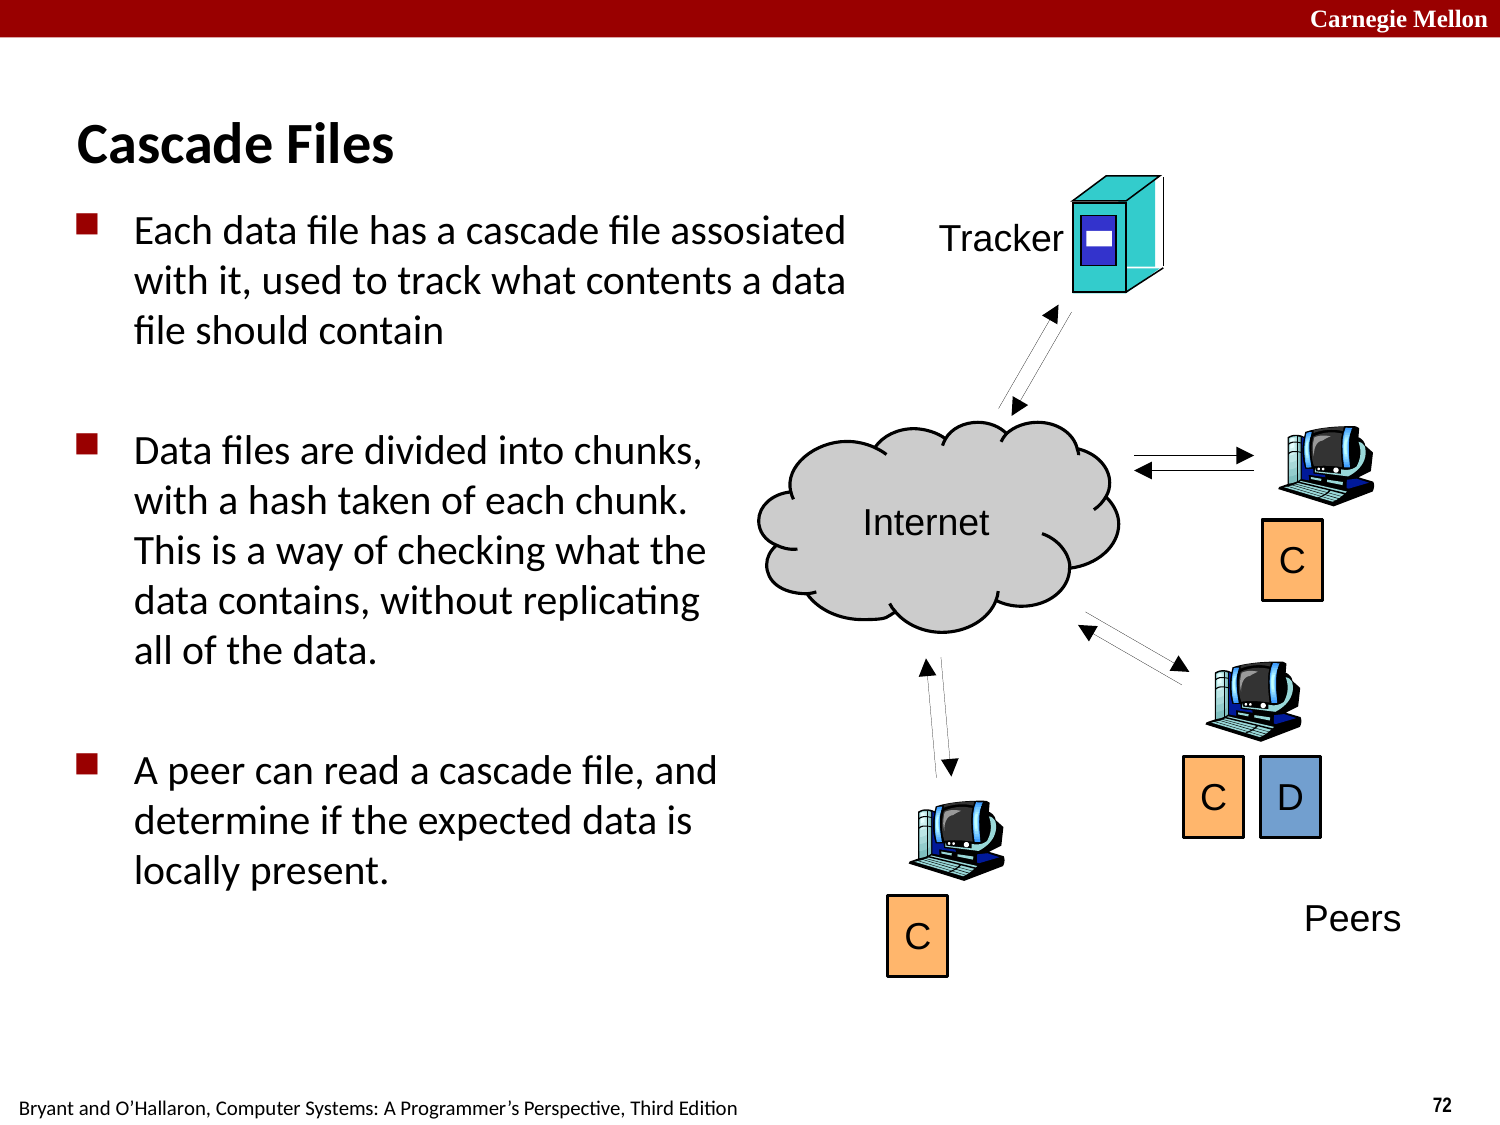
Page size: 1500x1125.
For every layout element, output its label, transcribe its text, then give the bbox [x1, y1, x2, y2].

text_box Peers [1247, 880, 1458, 956]
chart [908, 800, 1007, 881]
text_box C [1262, 519, 1323, 601]
text_box C [887, 895, 948, 977]
text_box C [1183, 756, 1244, 838]
title Cascade Files [62, 93, 1297, 188]
text_box [1072, 175, 1160, 294]
text_box Tracker [896, 200, 1107, 276]
text_box D [1260, 756, 1321, 838]
chart [1278, 425, 1376, 507]
list Each data file has a cascade file assosiated with it, used to track what contents a data file should contain Data files are divided into chunks, with a hash taken of each chunk. This is a way of checking what the data contains, without replicating all of the data. A peer can read a cascade file, and determine if the expected data is locally present. [62, 195, 1358, 631]
chart [1205, 660, 1303, 742]
text_box Internet [758, 422, 1119, 633]
